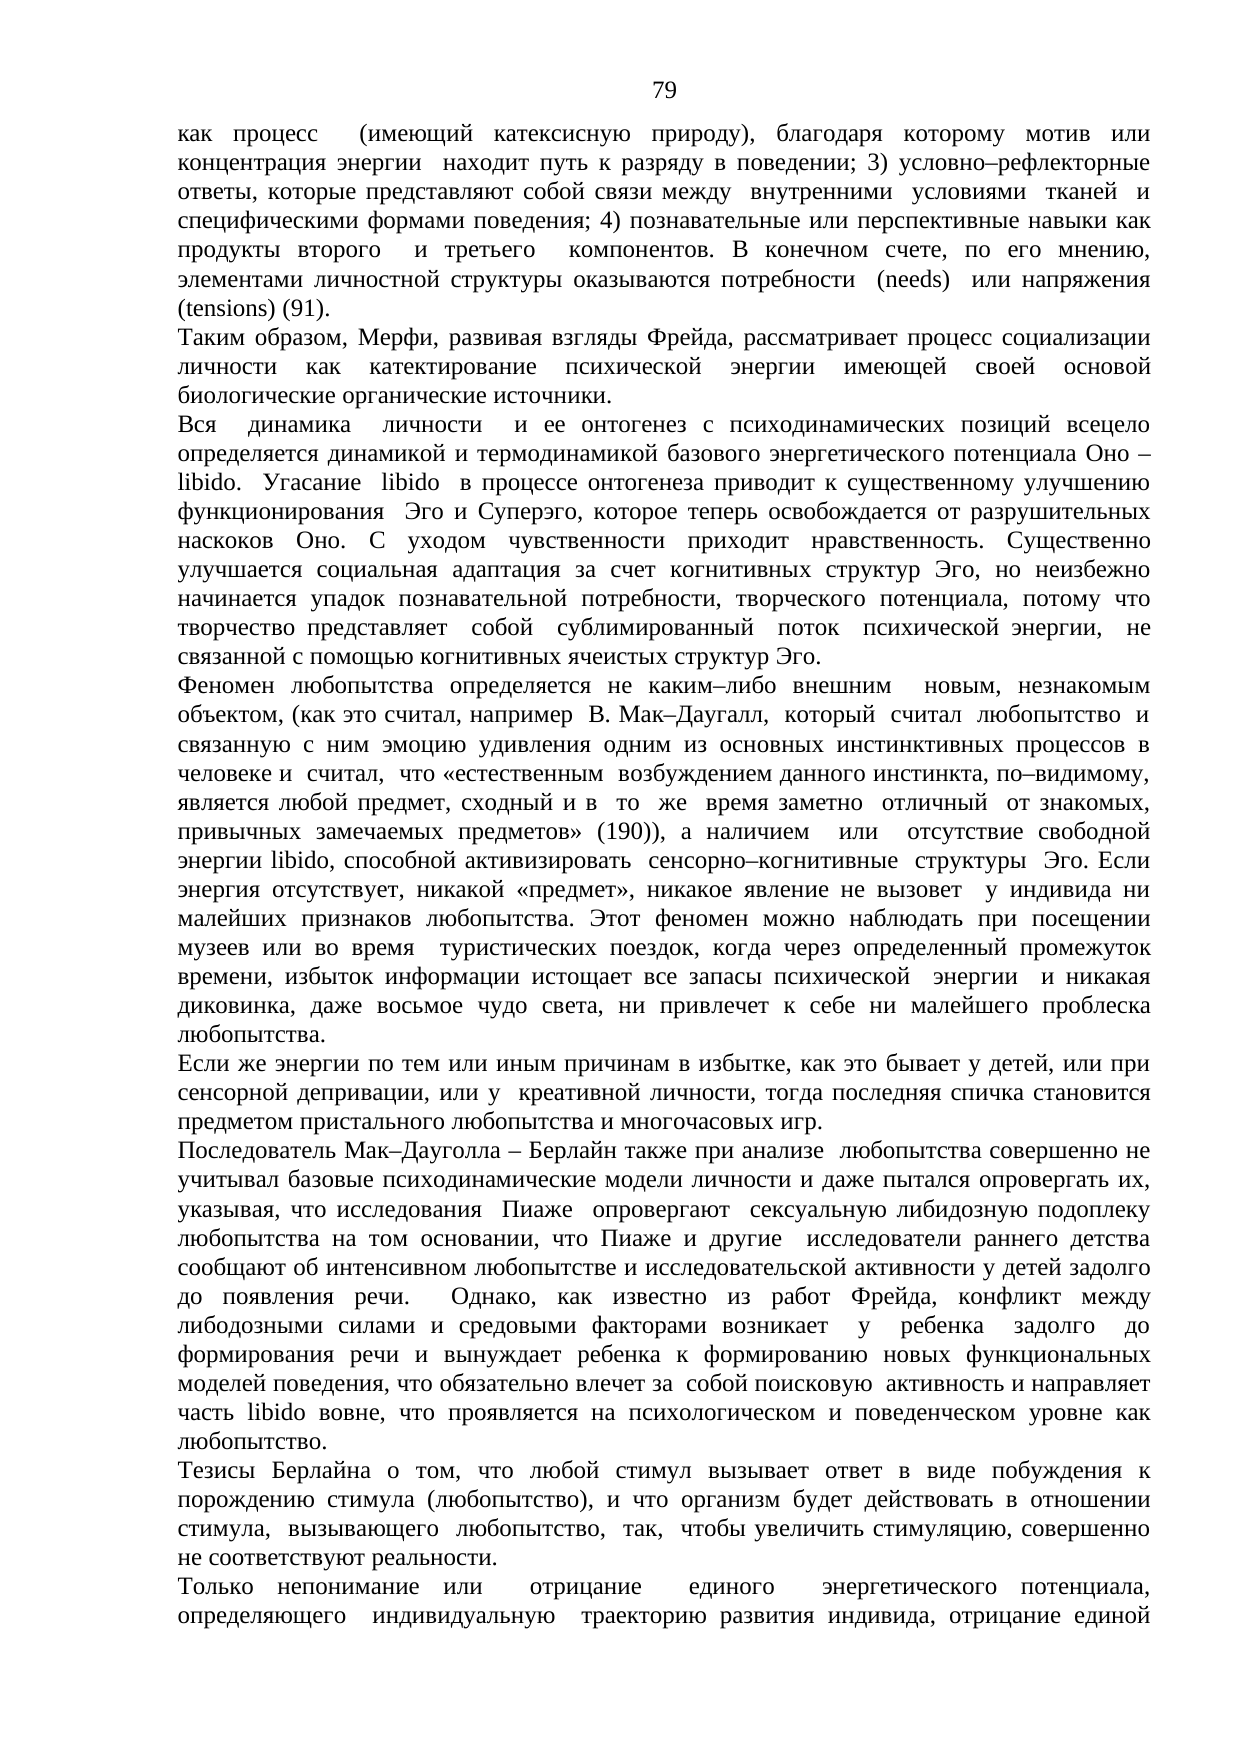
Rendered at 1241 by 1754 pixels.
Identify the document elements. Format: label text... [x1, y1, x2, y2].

text Таким образом, Мерфи, развивая взгляды Фрейда, рассматривает процесс социализации личности как катектирование психической энергии имеющей своей основой биологические органические источники. [177, 322, 1152, 409]
text как процесс (имеющий катексисную природу), благодаря которому мотив или концентрация энергии находит путь к разряду в поведении; 3) условно–рефлекторные ответы, которые представляют собой связи между внутренними условиями тканей и специфическими формами поведения; 4) познавательные или перспективные навыки как продукты второго и третьего компонентов. В конечном счете, по его мнению, элементами личностной структуры оказываются потребности (needs) или напряжения (tensions) (91). [177, 118, 1152, 322]
text Только непонимание или отрицание единого энергетического потенциала, определяющего индивидуальную траекторию развития индивида, отрицание единой [177, 1571, 1152, 1629]
text Если же энергии по тем или иным причинам в избытке, как это бывает у детей, или при сенсорной депривации, или у креативной личности, тогда последняя спичка становится предметом пристального любопытства и многочасовых игр. [177, 1048, 1152, 1135]
text Последователь Мак–Дауголла – Берлайн также при анализе любопытства совершенно не учитывал базовые психодинамические модели личности и даже пытался опровергать их, указывая, что исследования Пиаже опровергают сексуальную либидозную подоплеку любопытства на том основании, что Пиаже и другие исследователи раннего детства сообщают об интенсивном любопытстве и исследовательской активности у детей задолго до появления речи. Однако, как известно из работ Фрейда, конфликт между либодозными силами и средовыми факторами возникает у ребенка задолго до формирования речи и вынуждает ребенка к формированию новых функциональных моделей поведения, что обязательно влечет за собой поисковую активность и направляет часть libido вовне, что проявляется на психологическом и поведенческом уровне как любопытство. [177, 1135, 1152, 1455]
text Вся динамика личности и ее онтогенез с психодинамических позиций всецело определяется динамикой и термодинамикой базового энергетического потенциала Оно – libido. Угасание libido в процессе онтогенеза приводит к существенному улучшению функционирования Эго и Суперэго, которое теперь освобождается от разрушительных наскоков Оно. C уходом чувственности приходит нравственность. Существенно улучшается социальная адаптация за счет когнитивных структур Эго, но неизбежно начинается упадок познавательной потребности, творческого потенциала, потому что творчество представляет собой сублимированный поток психической энергии, не связанной с помощью когнитивных ячеистых структур Эго. [177, 409, 1152, 670]
text Тезисы Берлайна о том, что любой стимул вызывает ответ в виде побуждения к порождению стимула (любопытство), и что организм будет действовать в отношении стимула, вызывающего любопытство, так, чтобы увеличить стимуляцию, совершенно не соответствуют реальности. [177, 1455, 1152, 1571]
text Феномен любопытства определяется не каким–либо внешним новым, незнакомым объектом, (как это считал, например В. Мак–Даугалл, который считал любопытство и связанную с ним эмоцию удивления одним из основных инстинктивных процессов в человеке и считал, что «естественным возбуждением данного инстинкта, по–видимому, является любой предмет, сходный и в то же время заметно отличный от знакомых, привычных замечаемых предметов» (190)), а наличием или отсутствие свободной энергии libido, способной активизировать сенсорно–когнитивные структуры Эго. Если энергия отсутствует, никакой «предмет», никакое явление не вызовет у индивида ни малейших признаков любопытства. Этот феномен можно наблюдать при посещении музеев или во время туристических поездок, когда через определенный промежуток времени, избыток информации истощает все запасы психической энергии и никакая диковинка, даже восьмое чудо света, ни привлечет к себе ни малейшего проблеска любопытства. [177, 670, 1152, 1048]
